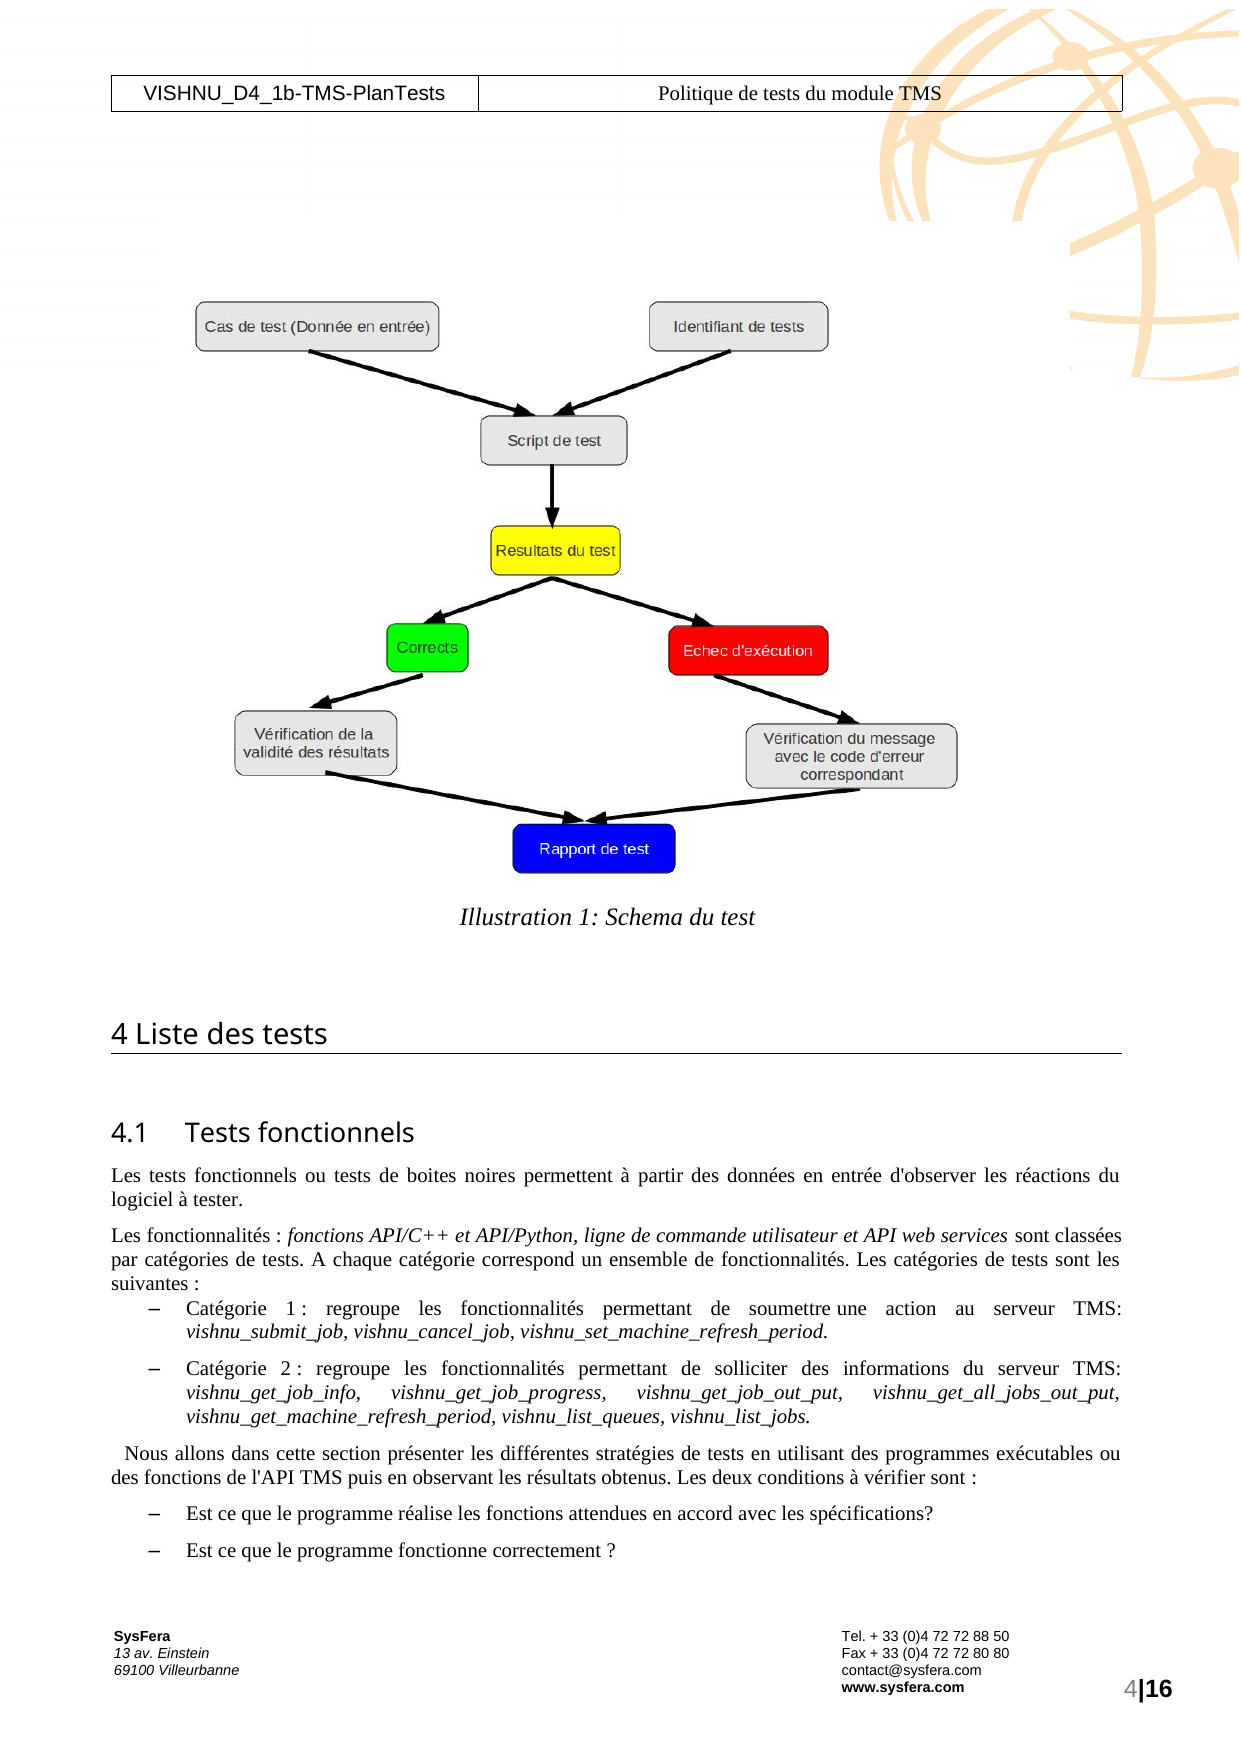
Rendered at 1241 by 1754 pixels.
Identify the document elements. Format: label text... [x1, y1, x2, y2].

list Est ce que le programme fonctionne correctement ? [148, 1538, 1122, 1562]
subtitle Liste des tests [111, 1013, 1122, 1053]
text Nous allons dans cette section présenter les différentes stratégies de tests en utilisant des programmes exécutables ou des fonctions de l'API TMS puis en observant les résultats obtenus. Les deux conditions à vérifier sont : [111, 1441, 1122, 1489]
picture [1, 9, 1239, 902]
text Les fonctionnalités : fonctions API/C++ et API/Python, ligne de commande utilisateur et API web services sont classées par catégories de tests. A chaque catégorie correspond un ensemble de fonctionnalités. Les catégories de tests sont les suivantes : [111, 1223, 1122, 1295]
list Catégorie 1 : regroupe les fonctionnalités permettant de soumettre une action au serveur TMS: vishnu_submit_job, vishnu_cancel_job, vishnu_set_machine_refresh_period. [148, 1295, 1122, 1343]
text Les tests fonctionnels ou tests de boites noires permettent à partir des données en entrée d'observer les réactions du logiciel à tester. [111, 1163, 1122, 1211]
subtitle Tests fonctionnels [111, 1113, 1122, 1150]
list Est ce que le programme réalise les fonctions attendues en accord avec les spécifications? [148, 1501, 1122, 1525]
text Illustration 1: Schema du test [163, 902, 1070, 931]
list Catégorie 2 : regroupe les fonctionnalités permettant de solliciter des informations du serveur TMS: vishnu_get_job_info, vishnu_get_job_progress, vishnu_get_job_out_put, vishnu_get_all_jobs_out_put, vishnu_get_machine_refresh_period, vishnu_list_queues, vishnu_list_jobs. [148, 1356, 1122, 1428]
